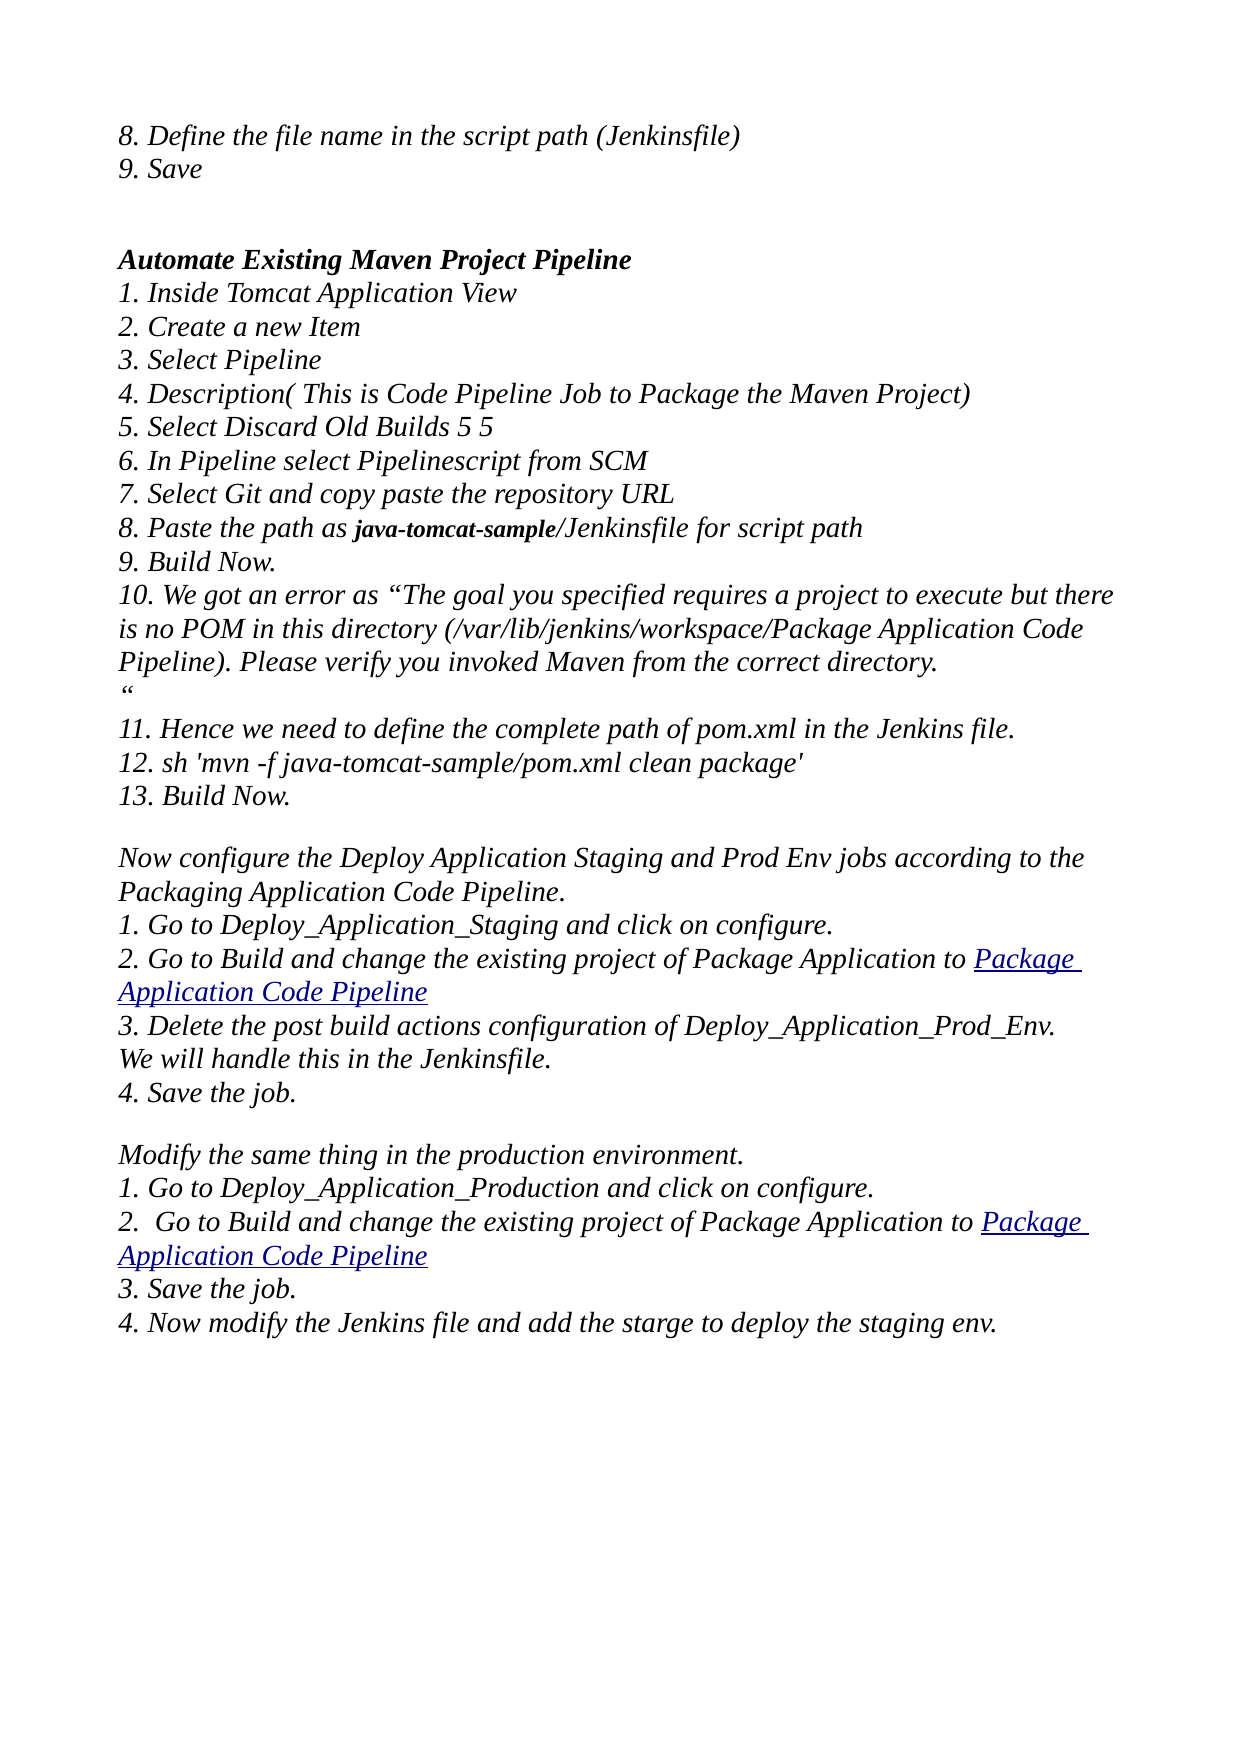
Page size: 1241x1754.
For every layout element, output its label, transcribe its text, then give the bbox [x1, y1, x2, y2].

text 3. Save the job. [118, 1271, 1122, 1305]
text 2. Go to Build and change the existing project of Package Application to Package Application Code Pipeline [118, 1204, 1122, 1271]
text 9. Save [118, 152, 1122, 185]
text 13. Build Now. [118, 778, 1122, 812]
text 5. Select Discard Old Builds 5 5 [118, 409, 1122, 443]
text 12. sh 'mvn -f java-tomcat-sample/pom.xml clean package' [118, 745, 1122, 778]
text 1. Go to Deploy_Application_Production and click on configure. [118, 1171, 1122, 1204]
text 3. Delete the post build actions configuration of Deploy_Application_Prod_Env. [118, 1008, 1122, 1042]
text 10. We got an error as “The goal you specified requires a project to execute but there is no POM in this directory (/var/lib/jenkins/workspace/Package Application Code Pipeline). Please verify you invoked Maven from the correct directory. [118, 577, 1122, 678]
text 2. Create a new Item [118, 309, 1122, 342]
text 3. Select Pipeline [118, 342, 1122, 376]
text 8. Paste the path as java-tomcat-sample/Jenkinsfile for script path [118, 510, 1122, 544]
text 4. Save the job. [118, 1075, 1122, 1109]
text 4. Description( This is Code Pipeline Job to Package the Maven Project) [118, 376, 1122, 409]
text 11. Hence we need to define the complete path of pom.xml in the Jenkins file. [118, 711, 1122, 745]
text 1. Inside Tomcat Application View [118, 275, 1122, 309]
text 6. In Pipeline select Pipelinescript from SCM [118, 443, 1122, 477]
text 2. Go to Build and change the existing project of Package Application to Package Application Code Pipeline [118, 941, 1122, 1008]
text 1. Go to Deploy_Application_Staging and click on configure. [118, 907, 1122, 941]
text Now configure the Deploy Application Staging and Prod Env jobs according to the Packaging Application Code Pipeline. [118, 840, 1122, 907]
text 7. Select Git and copy paste the repository URL [118, 477, 1122, 510]
text We will handle this in the Jenkinsfile. [118, 1042, 1122, 1075]
text Modify the same thing in the production environment. [118, 1137, 1122, 1171]
text 9. Build Now. [118, 544, 1122, 577]
text “ [118, 678, 1122, 711]
text 4. Now modify the Jenkins file and add the starge to deploy the staging env. [118, 1305, 1122, 1338]
text 8. Define the file name in the script path (Jenkinsfile) [118, 118, 1122, 152]
text Automate Existing Maven Project Pipeline [118, 242, 1122, 275]
